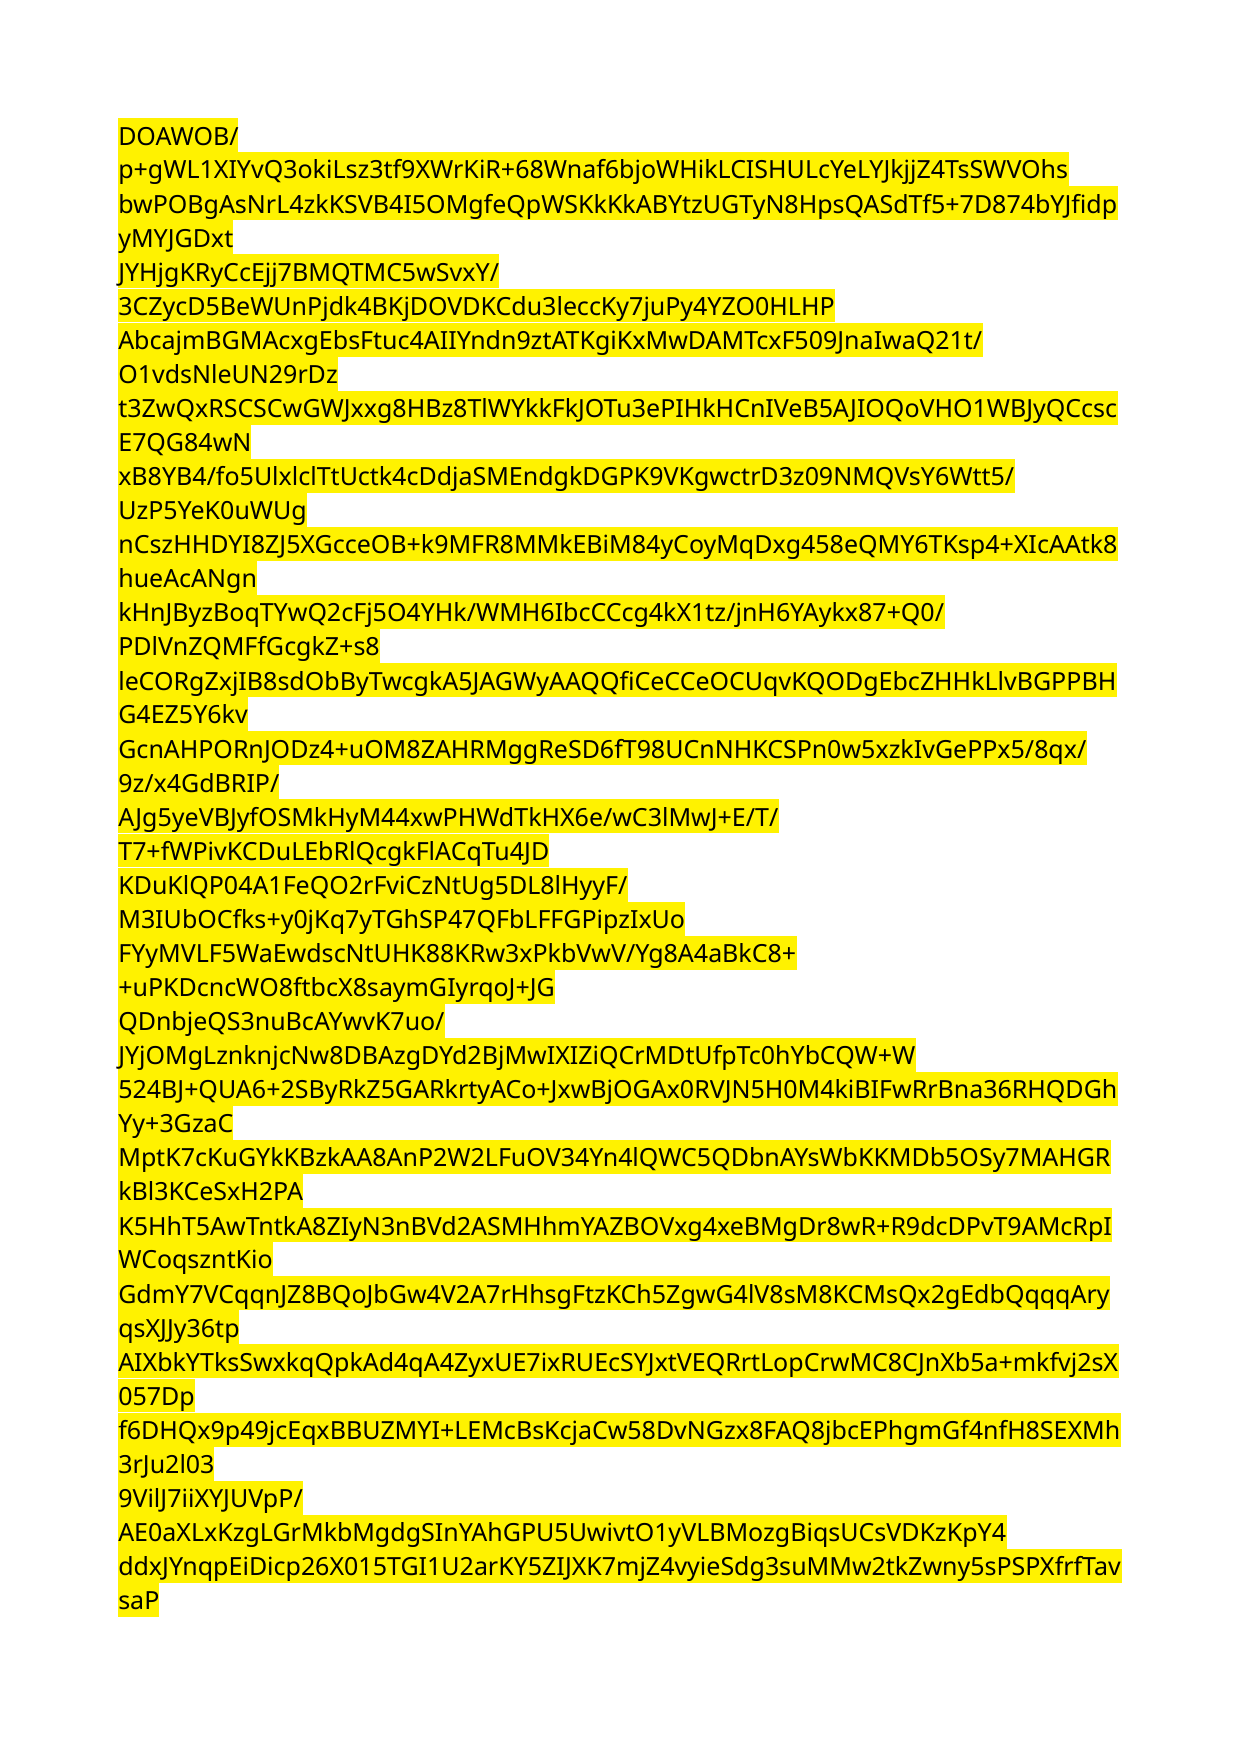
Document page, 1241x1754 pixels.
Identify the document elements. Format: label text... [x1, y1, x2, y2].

text GcnAHPORnJODz4+uOM8ZAHRMggReSD6fT98UCnNHKCSPn0w5xzkIvGePPx5/8qx/9z/x4GdBRIP/ [118, 731, 1122, 799]
text bwPOBgAsNrL4zkKSVB4I5OMgfeQpWSKkKkABYtzUGTyN8HpsQASdTf5+7D874bYJfidpyMYJGDxt [118, 186, 1122, 254]
text K5HhT5AwTntkA8ZIyN3nBVd2ASMHhmYAZBOVxg4xeBMgDr8wR+R9dcDPvT9AMcRpIWCoqszntKio [118, 1208, 1122, 1276]
text FYyMVLF5WaEwdscNtUHK88KRw3xPkbVwV/Yg8A4aBkC8++uPKDcncWO8ftbcX8saymGIyrqoJ+JG [118, 936, 1122, 1004]
text MptK7cKuGYkKBzkAA8AnP2W2LFuOV34Yn4lQWC5QDbnAYsWbKKMDb5OSy7MAHGRkBl3KCeSxH2PA [118, 1140, 1122, 1208]
text DOAWOB/p+gWL1XIYvQ3okiLsz3tf9XWrKiR+68Wnaf6bjoWHikLCISHULcYeLYJkjjZ4TsSWVOhs [118, 118, 1122, 186]
text AbcajmBGMAcxgEbsFtuc4AIIYndn9ztATKgiKxMwDAMTcxF509JnaIwaQ21t/O1vdsNleUN29rDz [118, 322, 1122, 391]
text 524BJ+QUA6+2SByRkZ5GARkrtyACo+JxwBjOGAx0RVJN5H0M4kiBIFwRrBna36RHQDGhYy+3GzaC [118, 1072, 1122, 1140]
text nCszHHDYI8ZJ5XGcceOB+k9MFR8MMkEBiM84yCoyMqDxg458eQMY6TKsp4+XIcAAtk8hueAcANgn [118, 527, 1122, 595]
text ddxJYnqpEiDicp26X015TGI1U2arKY5ZIJXK7mjZ4vyieSdg3suMMw2tkZwny5sPSPXfrfTavsaP [118, 1549, 1122, 1617]
text KDuKlQP04A1FeQO2rFviCzNtUg5DL8lHyyF/M3IUbOCfks+y0jKq7yTGhSP47QFbLFFGPipzIxUo [118, 867, 1122, 936]
text QDnbjeQS3nuBcAYwvK7uo/JYjOMgLznknjcNw8DBAzgDYd2BjMwIXIZiQCrMDtUfpTc0hYbCQW+W [118, 1004, 1122, 1072]
text JYHjgKRyCcEjj7BMQTMC5wSvxY/3CZycD5BeWUnPjdk4BKjDOVDKCdu3leccKy7juPy4YZO0HLHP [118, 254, 1122, 322]
text kHnJByzBoqTYwQ2cFj5O4YHk/WMH6IbcCCcg4kX1tz/jnH6YAykx87+Q0/PDlVnZQMFfGcgkZ+s8 [118, 595, 1122, 663]
text t3ZwQxRSCSCwGWJxxg8HBz8TlWYkkFkJOTu3ePIHkHCnIVeB5AJIOQoVHO1WBJyQCcscE7QG84wN [118, 391, 1122, 459]
text f6DHQx9p49jcEqxBBUZMYI+LEMcBsKcjaCw58DvNGzx8FAQ8jbcEPhgmGf4nfH8SEXMh3rJu2l03 [118, 1412, 1122, 1481]
text leCORgZxjIB8sdObByTwcgkA5JAGWyAAQQfiCeCCeOCUqvKQODgEbcZHHkLlvBGPPBHG4EZ5Y6kv [118, 663, 1122, 731]
text AJg5yeVBJyfOSMkHyM44xwPHWdTkHX6e/wC3lMwJ+E/T/T7+fWPivKCDuLEbRlQcgkFlACqTu4JD [118, 799, 1122, 867]
text GdmY7VCqqnJZ8BQoJbGw4V2A7rHhsgFtzKCh5ZgwG4lV8sM8KCMsQx2gEdbQqqqAryqsXJJy36tp [118, 1276, 1122, 1344]
text AIXbkYTksSwxkqQpkAd4qA4ZyxUE7ixRUEcSYJxtVEQRrtLopCrwMC8CJnXb5a+mkfvj2sX057Dp [118, 1344, 1122, 1412]
text xB8YB4/fo5UlxlclTtUctk4cDdjaSMEndgkDGPK9VKgwctrD3z09NMQVsY6Wtt5/UzP5YeK0uWUg [118, 459, 1122, 527]
text 9VilJ7iiXYJUVpP/AE0aXLxKzgLGrMkbMgdgSInYAhGPU5UwivtO1yVLBMozgBiqsUCsVDKzKpY4 [118, 1481, 1122, 1549]
